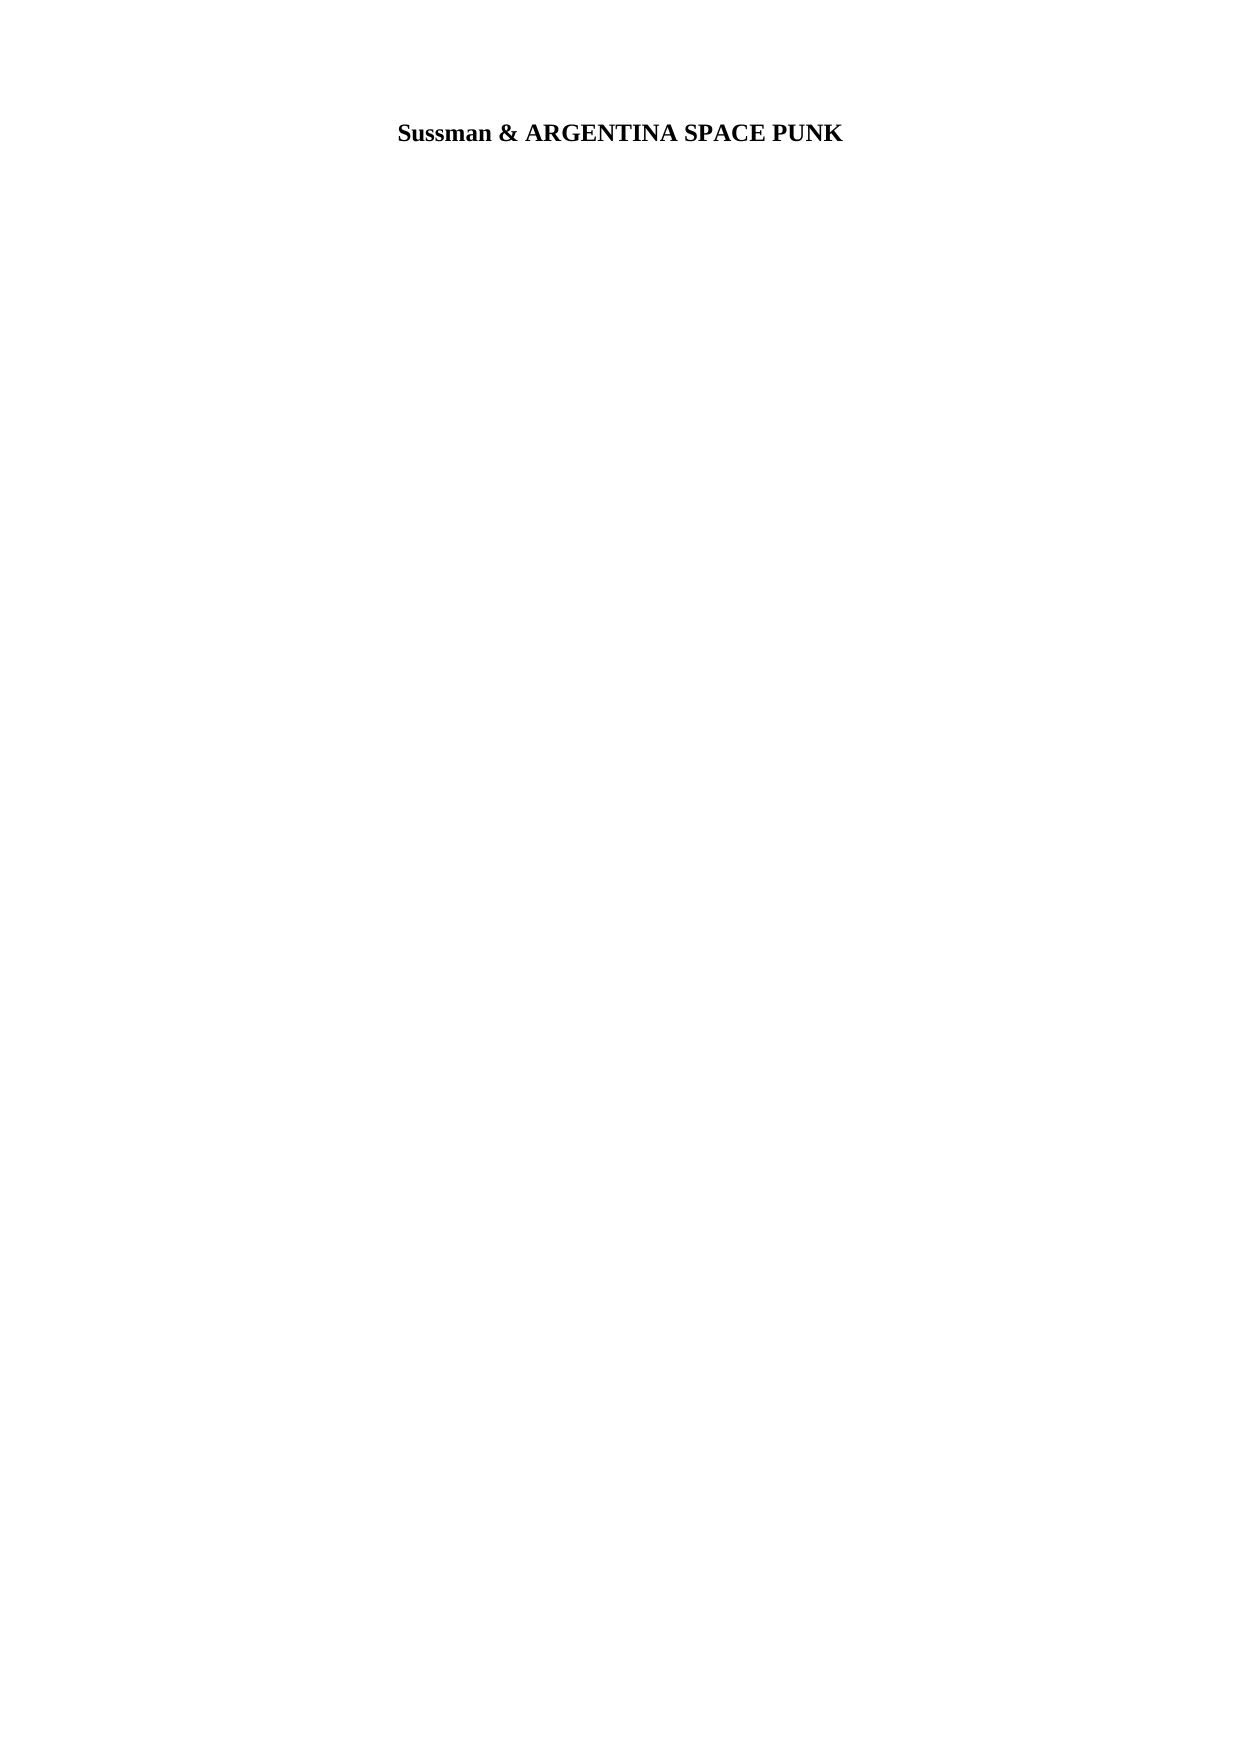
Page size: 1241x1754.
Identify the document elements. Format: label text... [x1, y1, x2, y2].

text Sussman & ARGENTINA SPACE PUNK [118, 118, 1122, 147]
